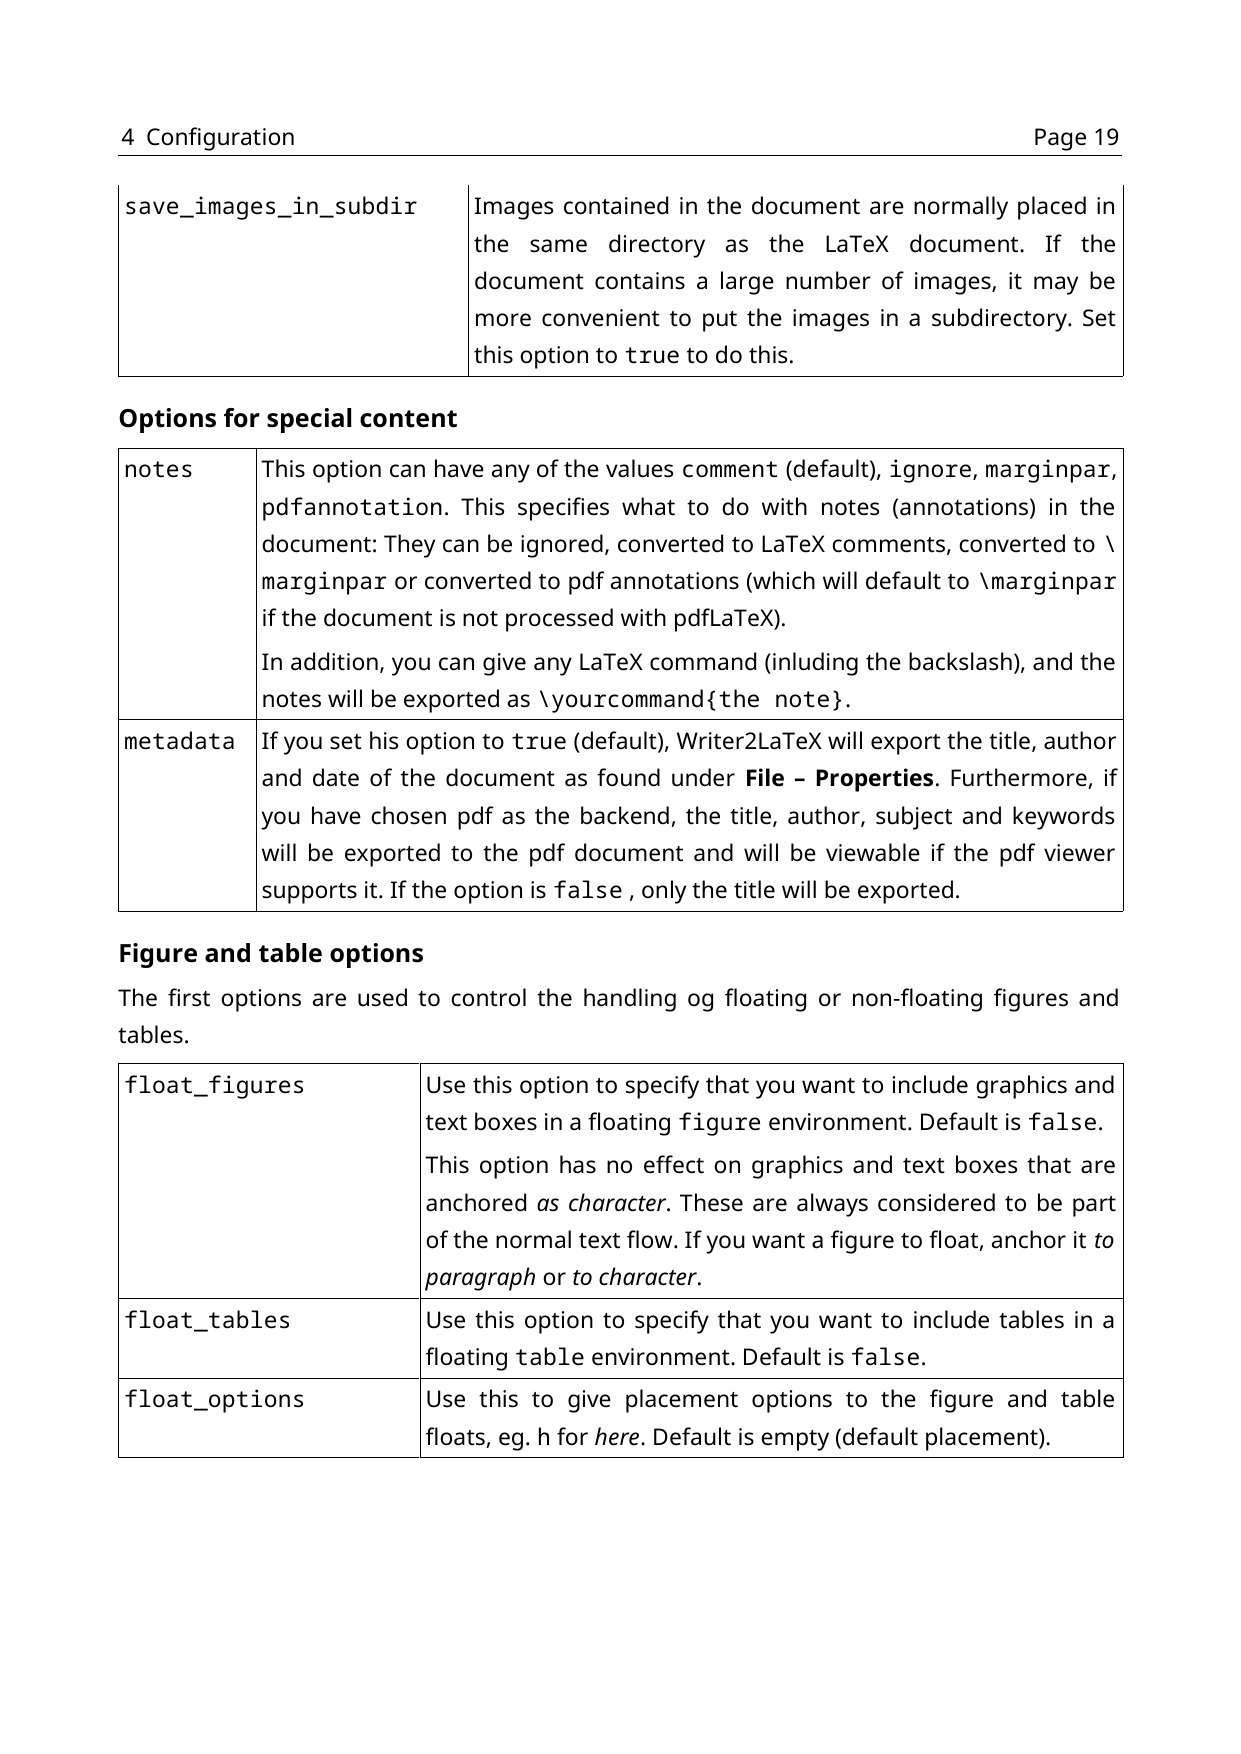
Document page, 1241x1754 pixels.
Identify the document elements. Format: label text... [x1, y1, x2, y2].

table_cell float_tables [119, 1299, 419, 1378]
subtitle Options for special content [118, 401, 1122, 435]
table_header notes [119, 449, 256, 719]
table_cell Use this option to specify that you want to include tables in a floating table environment. Default is false. [421, 1299, 1123, 1378]
table_header Use this option to specify that you want to include graphics and text boxes in a floating figure environment. Default is false. This option has no effect on graphics and text boxes that are anchored as character. These are always considered to be part of the normal text flow. If you want a figure to float, anchor it to paragraph or to character. [421, 1064, 1123, 1298]
text The first options are used to control the handling og floating or non-floating figures and tables. [118, 982, 1122, 1051]
table_header This option can have any of the values comment (default), ignore, marginpar, pdfannotation. This specifies what to do with notes (annotations) in the document: They can be ignored, converted to LaTeX comments, converted to \marginpar or converted to pdf annotations (which will default to \marginpar if the document is not processed with pdfLaTeX). In addition, you can give any LaTeX command (inluding the backslash), and the notes will be exported as \yourcommand{the note}. [257, 449, 1123, 719]
table_cell If you set his option to true (default), Writer2LaTeX will export the title, author and date of the document as found under File – Properties. Furthermore, if you have chosen pdf as the backend, the title, author, subject and keywords will be exported to the pdf document and will be viewable if the pdf viewer supports it. If the option is false , only the title will be exported. [257, 720, 1123, 911]
table_cell float_options [119, 1379, 419, 1457]
table_cell metadata [119, 720, 256, 911]
subtitle Figure and table options [118, 936, 1122, 970]
table_cell Use this to give placement options to the figure and table floats, eg. h for here. Default is empty (default placement). [421, 1379, 1123, 1457]
table_cell Images contained in the document are normally placed in the same directory as the LaTeX document. If the document contains a large number of images, it may be more convenient to put the images in a subdirectory. Set this option to true to do this. [469, 185, 1123, 376]
table_header float_figures [119, 1064, 419, 1298]
table_cell save_images_in_subdir [119, 185, 468, 376]
